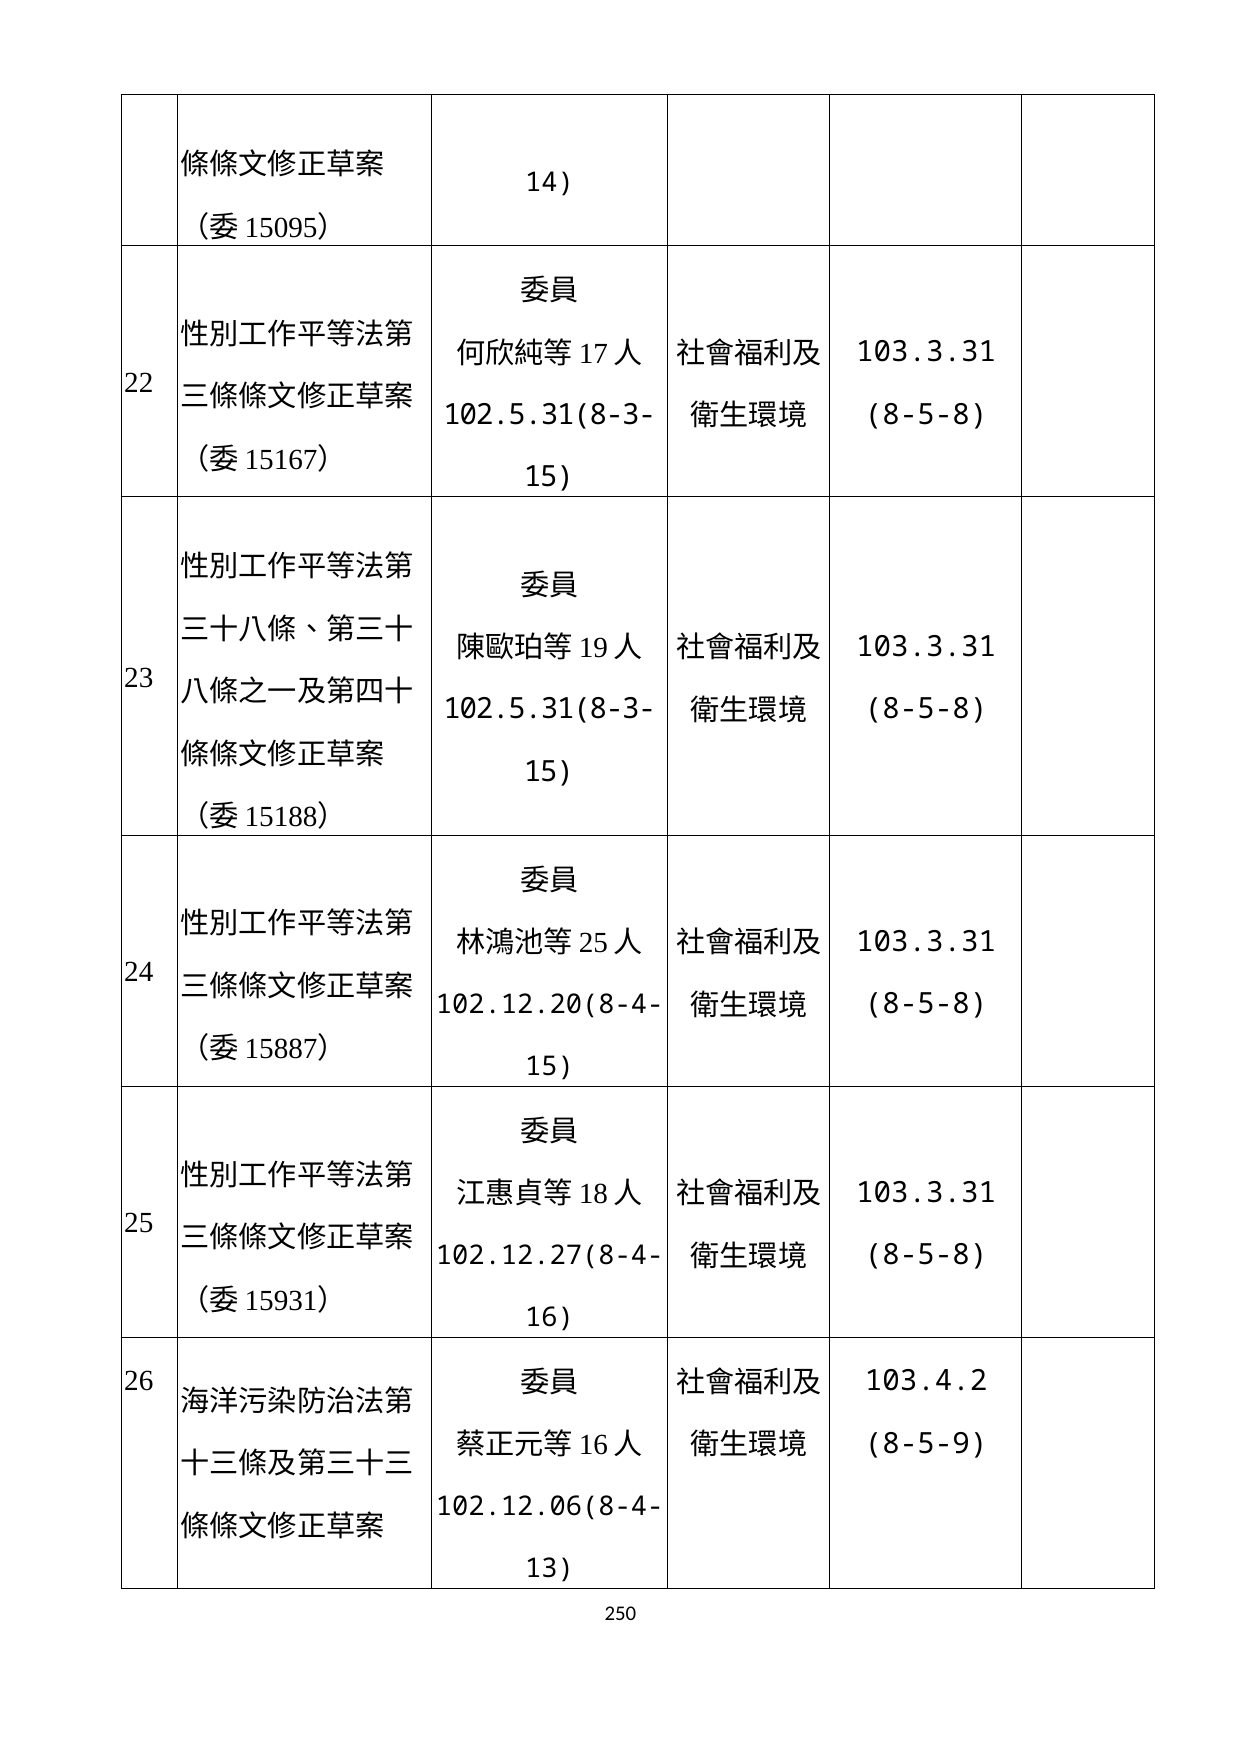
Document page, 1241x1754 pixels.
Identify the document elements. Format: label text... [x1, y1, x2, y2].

table_cell [1022, 1087, 1154, 1337]
table_cell [1022, 95, 1154, 245]
table_cell 海洋污染防治法第十三條及第三十三條條文修正草案 [178, 1338, 431, 1588]
table_cell 委員 陳歐珀等19人102.5.31(8-3-15) [432, 497, 667, 835]
table_cell [122, 836, 177, 1086]
table_cell 社會福利及衛生環境 [668, 497, 829, 835]
table_cell 委員 江惠貞等18人102.12.27(8-4-16) [432, 1087, 667, 1337]
table_cell 103.3.31 (8-5-8) [830, 246, 1021, 496]
table_cell [122, 95, 177, 245]
table_cell 委員 蔡正元等16人102.12.06(8-4-13) [432, 1338, 667, 1588]
table_cell [122, 497, 177, 835]
table_cell 14) [432, 95, 667, 245]
table_cell 社會福利及衛生環境 [668, 836, 829, 1086]
table_cell 社會福利及衛生環境 [668, 1087, 829, 1337]
table_cell 委員 林鴻池等25人102.12.20(8-4-15) [432, 836, 667, 1086]
table_cell [1022, 836, 1154, 1086]
table_cell 性別工作平等法第三條條文修正草案（委15167） [178, 246, 431, 496]
table_cell 社會福利及衛生環境 [668, 1338, 829, 1588]
table_cell [1022, 246, 1154, 496]
table_cell [122, 1338, 177, 1588]
table_cell 性別工作平等法第三十八條、第三十八條之一及第四十條條文修正草案（委15188） [178, 497, 431, 835]
table_cell [668, 95, 829, 245]
table_cell 委員 何欣純等17人102.5.31(8-3-15) [432, 246, 667, 496]
table_cell 條條文修正草案（委15095） [178, 95, 431, 245]
table_cell 性別工作平等法第三條條文修正草案（委15887） [178, 836, 431, 1086]
table_cell 103.3.31 (8-5-8) [830, 497, 1021, 835]
table_cell [122, 246, 177, 496]
table_cell 社會福利及衛生環境 [668, 246, 829, 496]
table_cell 性別工作平等法第三條條文修正草案（委15931） [178, 1087, 431, 1337]
table_cell [830, 95, 1021, 245]
table_cell 103.4.2 (8-5-9) [830, 1338, 1021, 1588]
table_cell [1022, 1338, 1154, 1588]
table_cell 103.3.31 (8-5-8) [830, 836, 1021, 1086]
table_cell [1022, 497, 1154, 835]
table_cell 103.3.31 (8-5-8) [830, 1087, 1021, 1337]
table_cell [122, 1087, 177, 1337]
